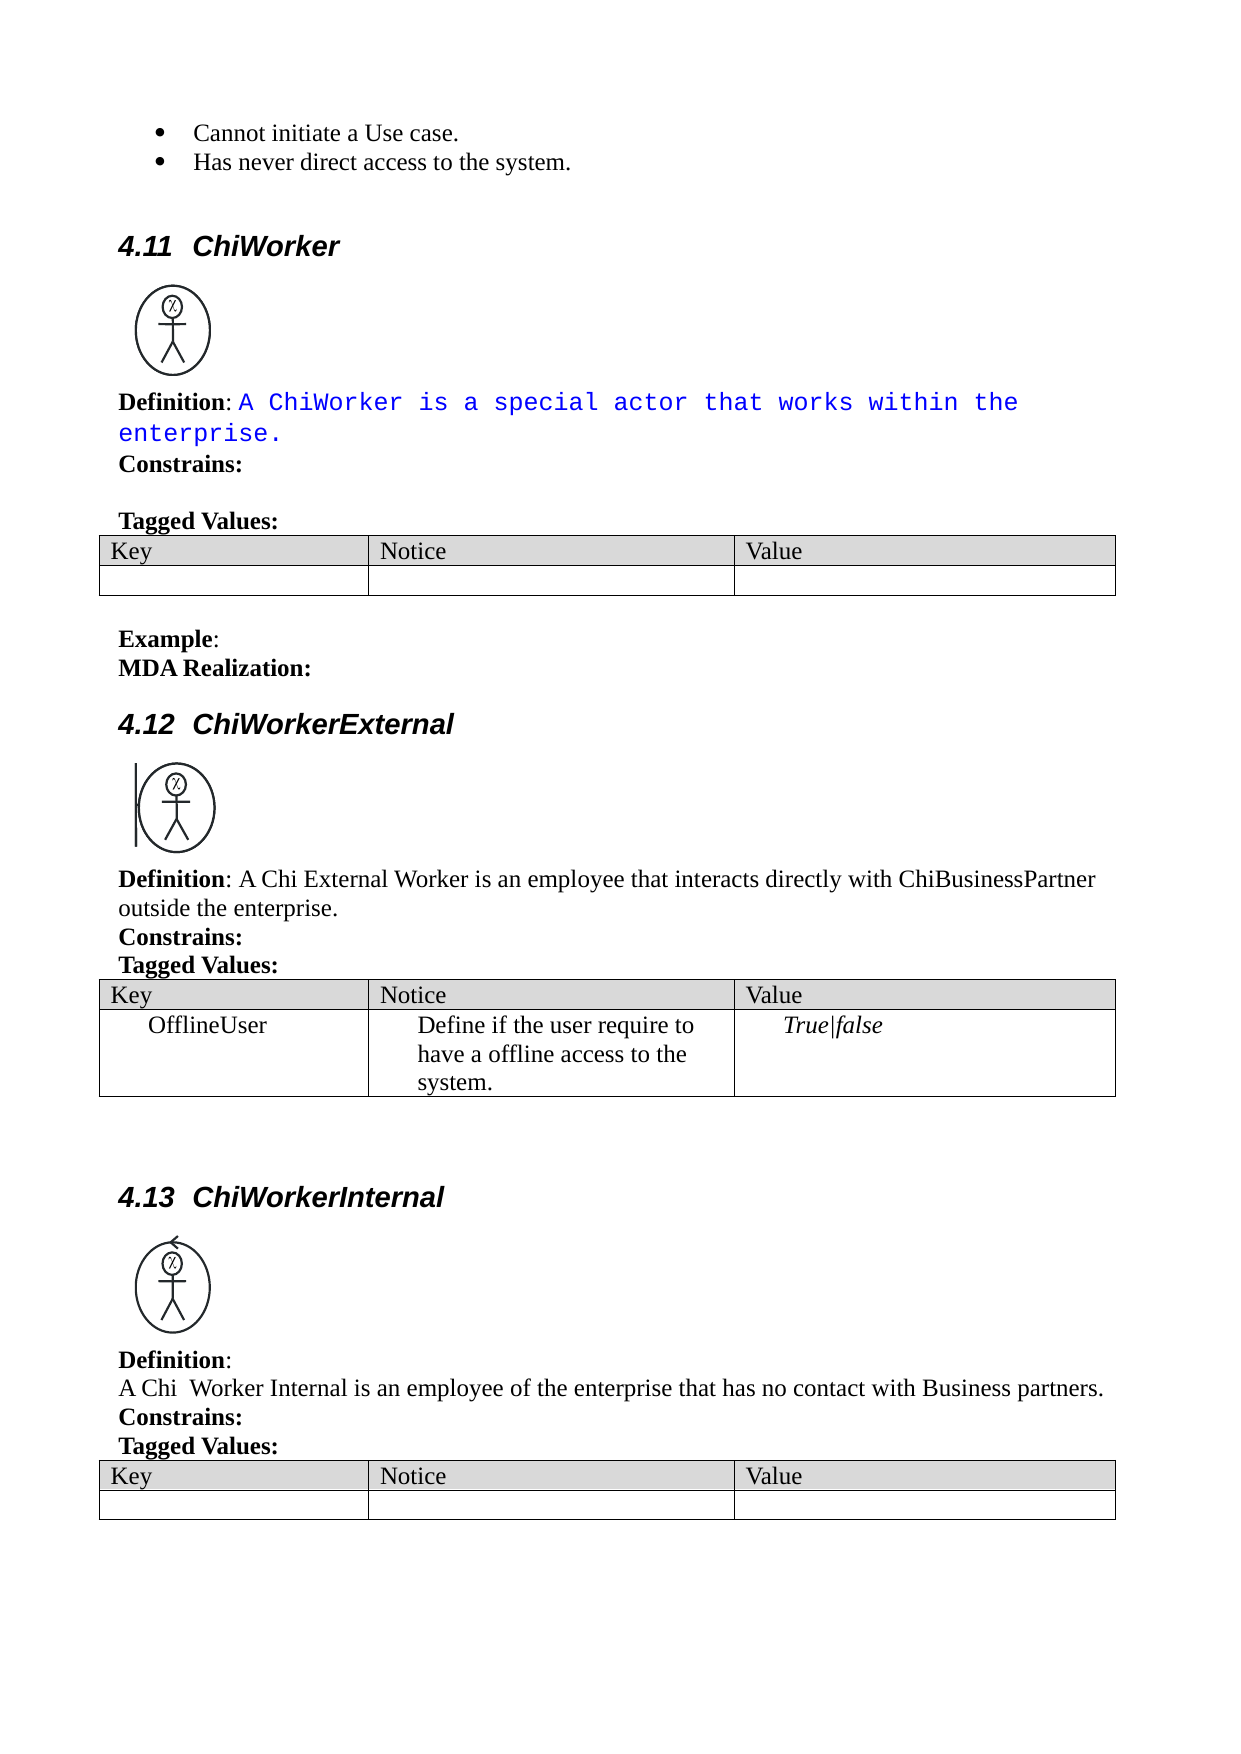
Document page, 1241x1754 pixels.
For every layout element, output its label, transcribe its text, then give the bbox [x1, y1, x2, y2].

subtitle ChiWorkerInternal [118, 1180, 1122, 1213]
text Constrains: [118, 449, 1122, 477]
text Constrains: [118, 922, 1122, 950]
text MDA Realization: [118, 653, 1122, 682]
table_cell OfflineUser [100, 1010, 368, 1096]
table_header Value [735, 1461, 1115, 1489]
text Constrains: [118, 1402, 1122, 1431]
table_header Notice [369, 536, 734, 565]
table_header Key [100, 1461, 368, 1489]
table_header Notice [369, 980, 734, 1009]
table_cell [369, 1491, 734, 1519]
text Definition: A ChiWorker is a special actor that works within the enterprise. [118, 387, 1122, 449]
text Tagged Values: [118, 950, 1122, 979]
text Example: [118, 624, 1122, 653]
list Has never direct access to the system. [156, 147, 1122, 176]
table_cell [100, 1491, 368, 1519]
text Tagged Values: [118, 1431, 1122, 1460]
table_header Value [735, 536, 1115, 565]
table_header Key [100, 536, 368, 565]
table_header Notice [369, 1461, 734, 1489]
table_header Key [100, 980, 368, 1009]
list Cannot initiate a Use case. [156, 118, 1122, 147]
subtitle ChiWorkerExternal [118, 707, 1122, 740]
table_header Value [735, 980, 1115, 1009]
table_cell [369, 566, 734, 594]
text A Chi Worker Internal is an employee of the enterprise that has no contact with Business partners. [118, 1373, 1122, 1402]
table_cell [735, 1491, 1115, 1519]
subtitle ChiWorker [118, 229, 1122, 263]
text Definition: A Chi External Worker is an employee that interacts directly with ChiBusinessPartner outside the enterprise. [118, 864, 1122, 922]
table_cell True|false [735, 1010, 1115, 1096]
table_cell [100, 566, 368, 594]
text Tagged Values: [118, 506, 1122, 535]
table_cell [735, 566, 1115, 594]
text Definition: [118, 1345, 1122, 1373]
table_cell Define if the user require to have a offline access to the system. [369, 1010, 734, 1096]
